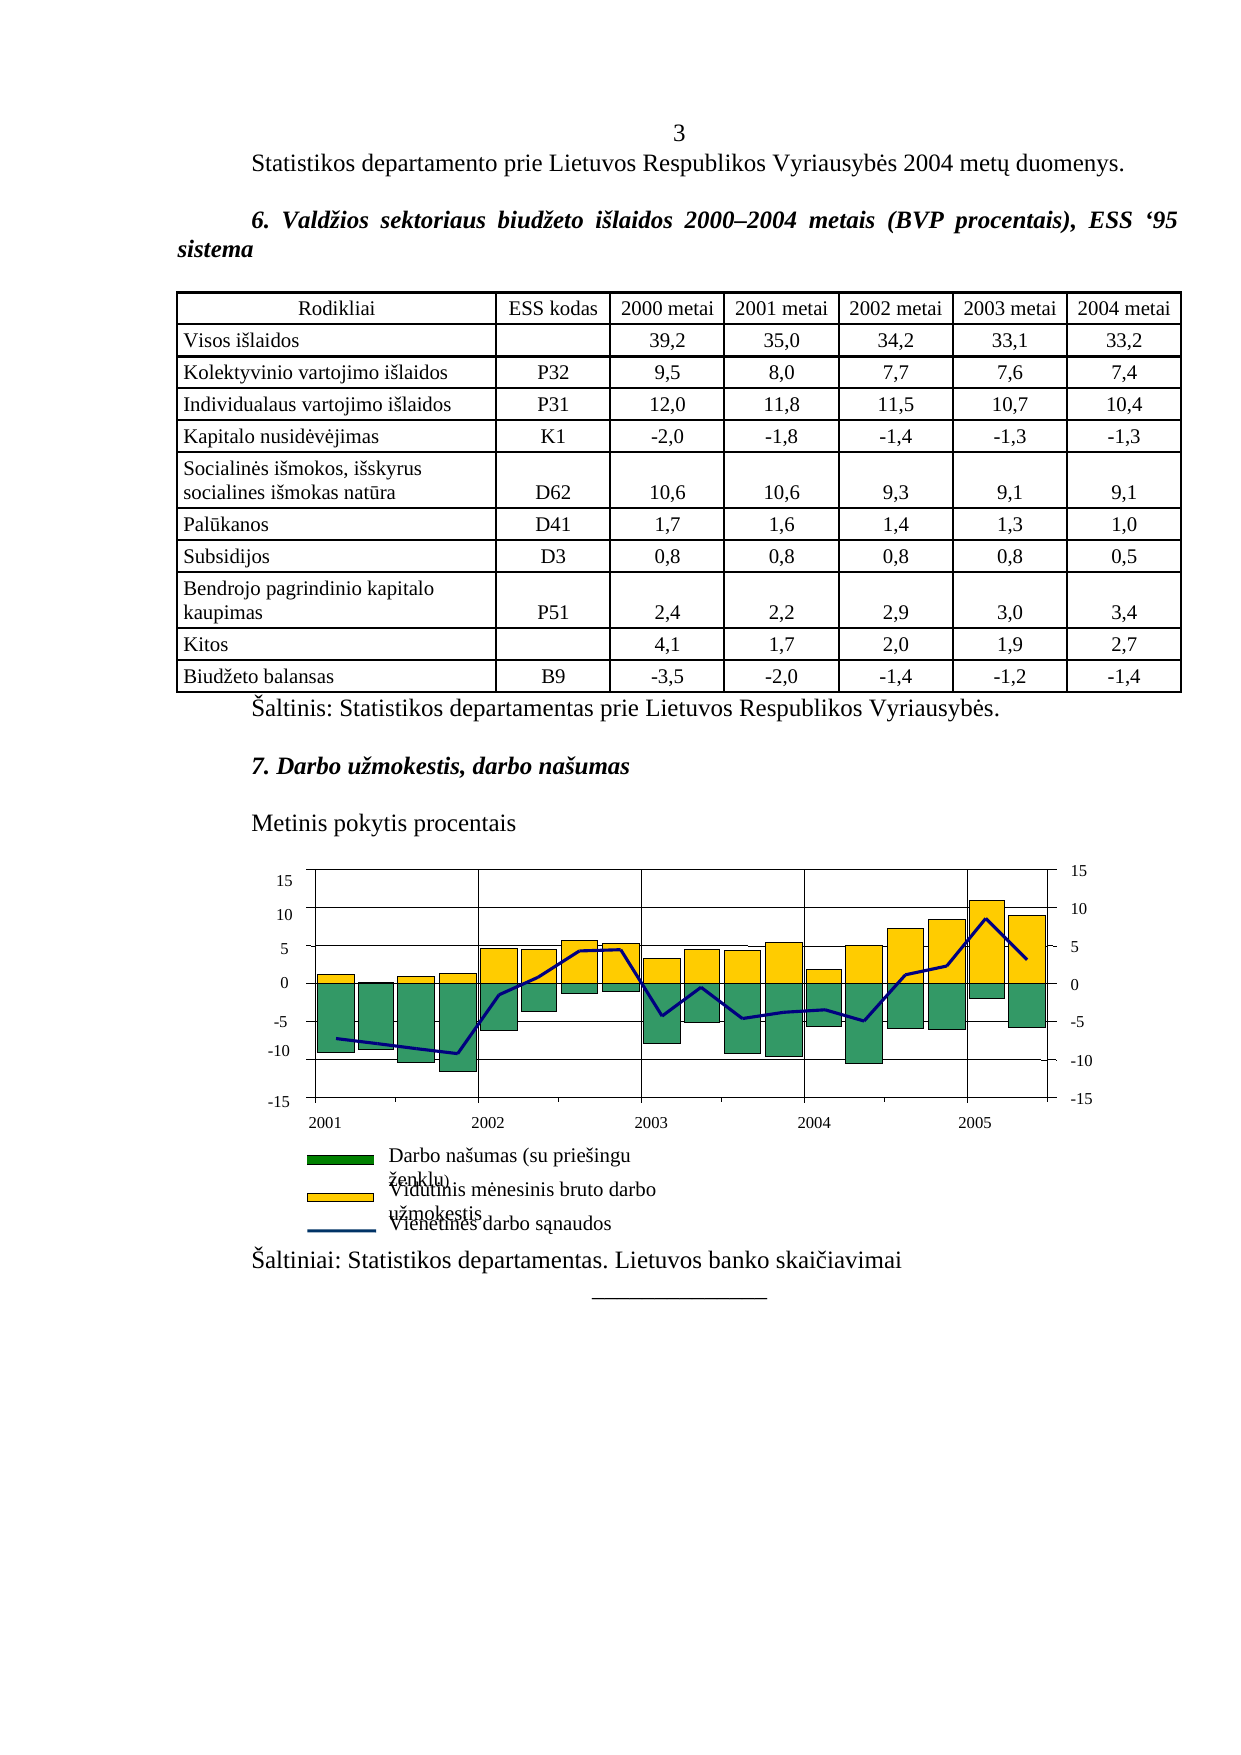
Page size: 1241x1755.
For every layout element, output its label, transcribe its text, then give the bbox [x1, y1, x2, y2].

table_cell 7,4 [1068, 358, 1180, 387]
table_cell P31 [497, 389, 609, 419]
table_cell Individualaus vartojimo išlaidos [178, 389, 495, 419]
table_cell P32 [497, 358, 609, 387]
table_cell 8,0 [725, 358, 838, 387]
table_cell 1,0 [1068, 509, 1180, 539]
table_cell 33,2 [1068, 325, 1180, 355]
text 7. Darbo užmokestis, darbo našumas [177, 751, 1181, 779]
table_cell 9,1 [954, 453, 1066, 507]
table_cell 9,3 [840, 453, 952, 507]
table_cell Kapitalo nusidėvėjimas [178, 421, 495, 451]
table_cell 11,8 [725, 389, 838, 419]
table_cell -1,8 [725, 421, 838, 451]
table_cell P51 [497, 573, 609, 627]
table_cell -1,3 [954, 421, 1066, 451]
table_cell 39,2 [611, 325, 723, 355]
table_cell 7,7 [840, 358, 952, 387]
table_cell [497, 325, 609, 355]
table_cell 4,1 [611, 629, 723, 659]
table_cell 2,2 [725, 573, 838, 627]
table_cell 1,9 [954, 629, 1066, 659]
table_cell B9 [497, 661, 609, 691]
table_cell Visos išlaidos [178, 325, 495, 355]
table_cell -1,2 [954, 661, 1066, 691]
table_cell 10,4 [1068, 389, 1180, 419]
table_cell Biudžeto balansas [178, 661, 495, 691]
table_header 2003 metai [954, 294, 1066, 323]
table_cell K1 [497, 421, 609, 451]
table_cell 9,5 [611, 358, 723, 387]
table_cell 0,5 [1068, 541, 1180, 571]
table_cell 2,9 [840, 573, 952, 627]
table_cell 33,1 [954, 325, 1066, 355]
table_cell 1,4 [840, 509, 952, 539]
table_cell -2,0 [725, 661, 838, 691]
text ______________ [177, 1273, 1181, 1302]
text Statistikos departamento prie Lietuvos Respublikos Vyriausybės 2004 metų duomenys. [177, 148, 1181, 176]
table_cell D3 [497, 541, 609, 571]
table_header ESS kodas [497, 294, 609, 323]
table_cell 1,6 [725, 509, 838, 539]
table_cell 10,6 [611, 453, 723, 507]
table_header 2004 metai [1068, 294, 1180, 323]
table_cell 11,5 [840, 389, 952, 419]
table_cell 0,8 [611, 541, 723, 571]
table_header Rodikliai [178, 294, 495, 323]
table_cell 0,8 [954, 541, 1066, 571]
table_cell 0,8 [725, 541, 838, 571]
table_cell 10,6 [725, 453, 838, 507]
table_cell Kolektyvinio vartojimo išlaidos [178, 358, 495, 387]
table_cell 2,7 [1068, 629, 1180, 659]
table_cell 1,3 [954, 509, 1066, 539]
table_cell 1,7 [611, 509, 723, 539]
table_header 2001 metai [725, 294, 838, 323]
table_cell -1,4 [840, 661, 952, 691]
table_cell 7,6 [954, 358, 1066, 387]
table_cell 1,7 [725, 629, 838, 659]
text Metinis pokytis procentais [177, 808, 1181, 837]
text Šaltinis: Statistikos departamentas prie Lietuvos Respublikos Vyriausybės. [177, 693, 1181, 722]
table_cell D41 [497, 509, 609, 539]
table_cell 3,4 [1068, 573, 1180, 627]
table_cell 10,7 [954, 389, 1066, 419]
table_cell Palūkanos [178, 509, 495, 539]
table_cell Kitos [178, 629, 495, 659]
table_header 2000 metai [611, 294, 723, 323]
table_cell -1,4 [840, 421, 952, 451]
table_cell 9,1 [1068, 453, 1180, 507]
table_cell 3,0 [954, 573, 1066, 627]
table_cell -3,5 [611, 661, 723, 691]
table_cell -1,4 [1068, 661, 1180, 691]
table_cell 34,2 [840, 325, 952, 355]
table_header 2002 metai [840, 294, 952, 323]
table_cell Bendrojo pagrindinio kapitalo kaupimas [178, 573, 495, 627]
table_cell [497, 629, 609, 659]
text 6. Valdžios sektoriaus biudžeto išlaidos 2000–2004 metais (BVP procentais), ESS ‘95 sistema [177, 205, 1181, 263]
table_cell D62 [497, 453, 609, 507]
table_cell 2,0 [840, 629, 952, 659]
table_cell 0,8 [840, 541, 952, 571]
table_cell Socialinės išmokos, išskyrus socialines išmokas natūra [178, 453, 495, 507]
table_cell -2,0 [611, 421, 723, 451]
table_cell 35,0 [725, 325, 838, 355]
table_cell 12,0 [611, 389, 723, 419]
table_cell -1,3 [1068, 421, 1180, 451]
table_cell Subsidijos [178, 541, 495, 571]
table_cell 2,4 [611, 573, 723, 627]
text Šaltiniai: Statistikos departamentas. Lietuvos banko skaičiavimai [177, 1245, 1181, 1273]
